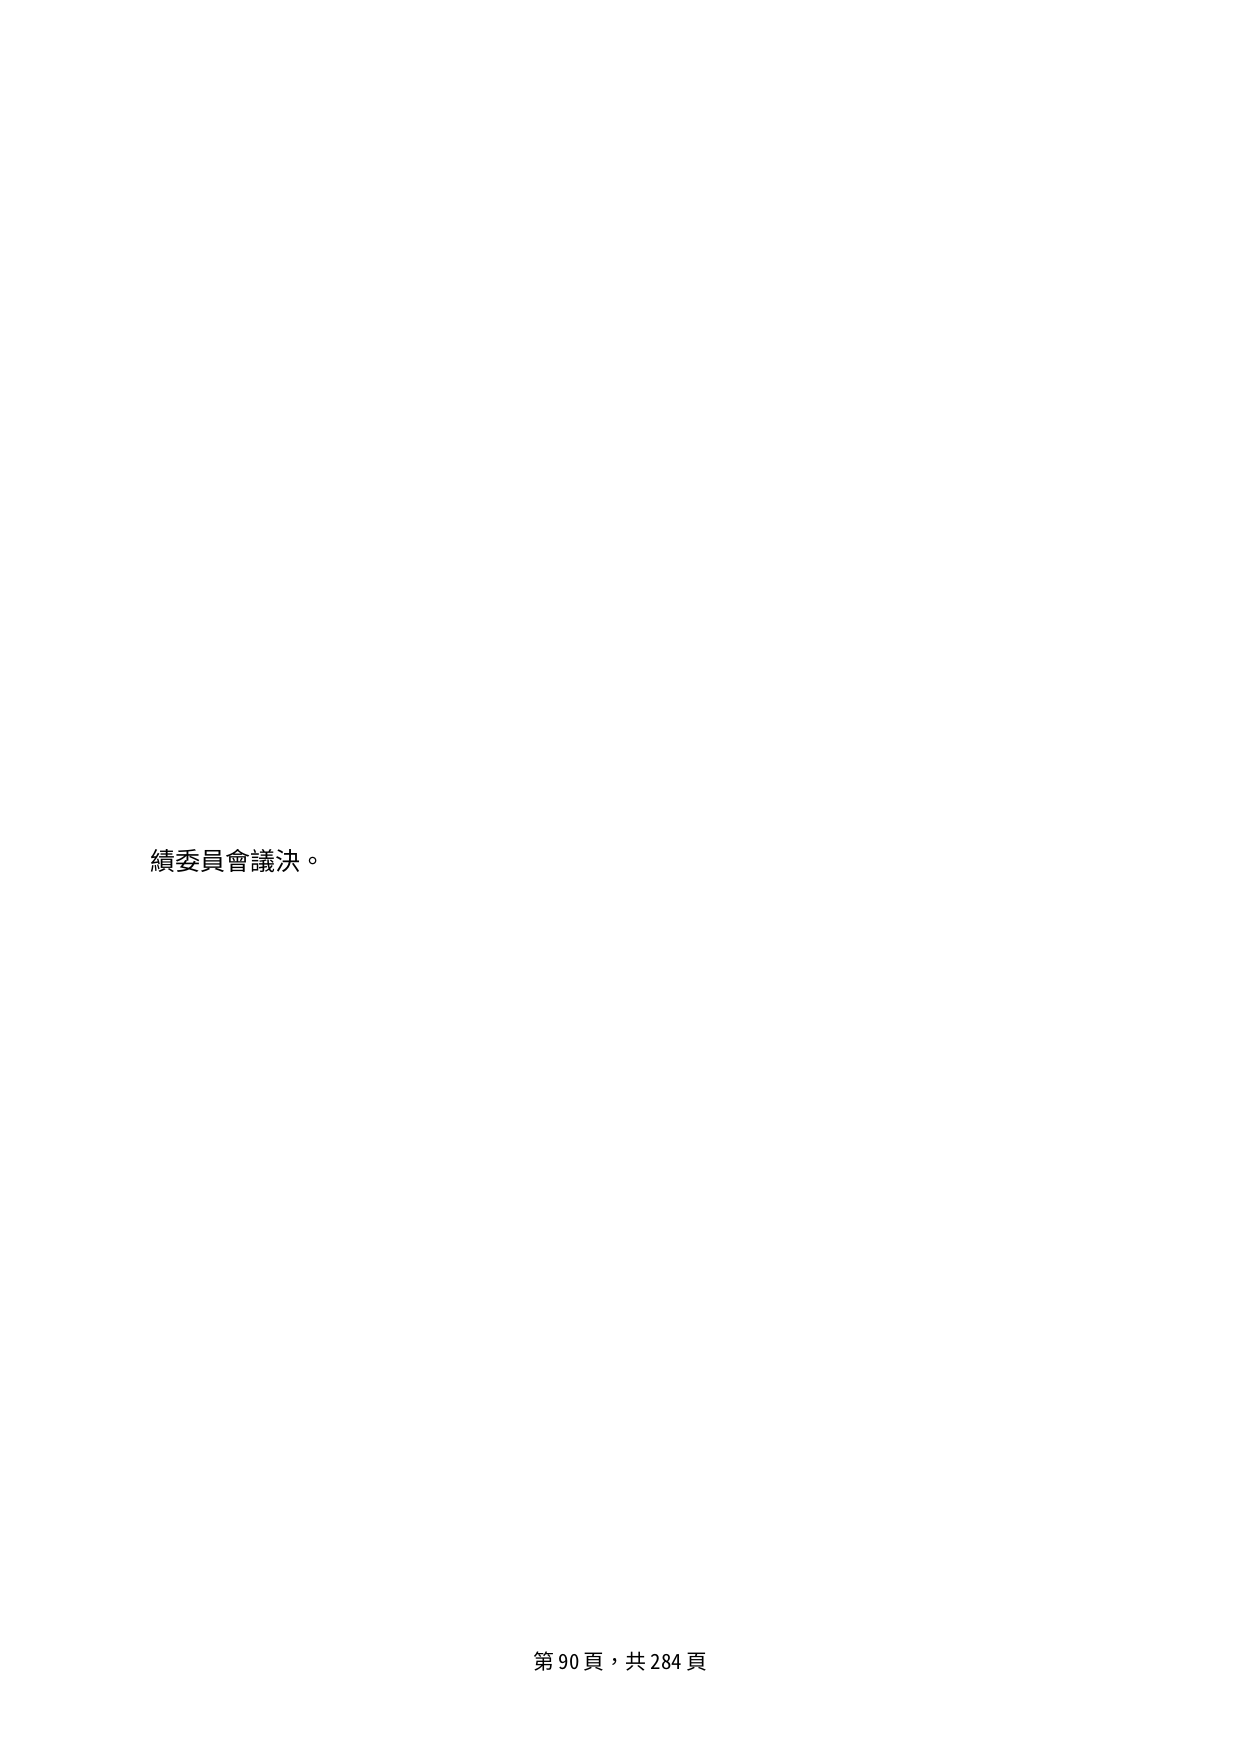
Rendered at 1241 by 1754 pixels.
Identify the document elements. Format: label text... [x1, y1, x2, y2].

list 績委員會議決。 [100, 818, 1165, 880]
